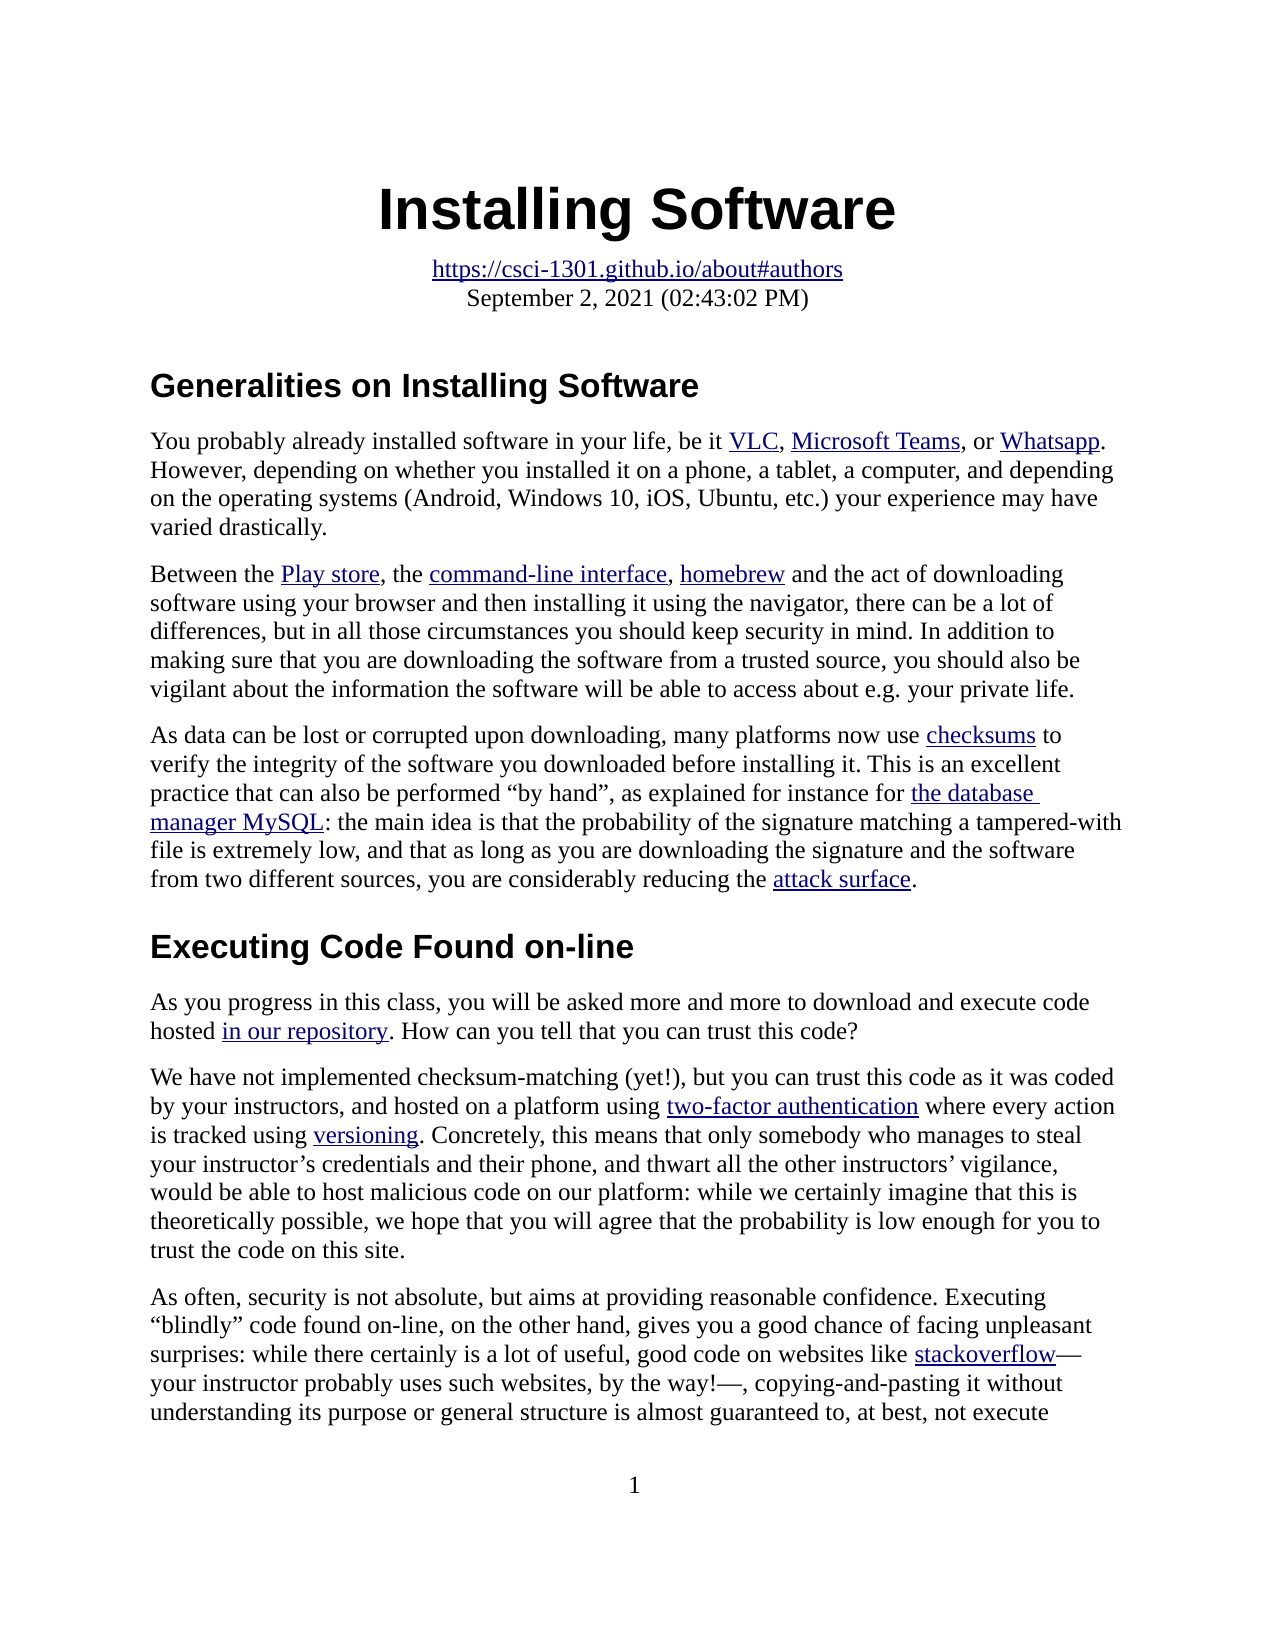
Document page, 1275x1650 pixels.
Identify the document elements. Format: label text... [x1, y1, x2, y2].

text September 2, 2021 (02:43:02 PM) [150, 283, 1125, 312]
text We have not implemented checksum-matching (yet!), but you can trust this code as it was coded by your instructors, and hosted on a platform using two-factor authentication where every action is tracked using versioning. Concretely, this means that only somebody who manages to steal your instructor’s credentials and their phone, and thwart all the other instructors’ vigilance, would be able to host malicious code on our platform: while we certainly imagine that this is theoretically possible, we hope that you will agree that the probability is low enough for you to trust the code on this site. [150, 1062, 1125, 1264]
title Installing Software [150, 175, 1125, 242]
text Between the Play store, the command-line interface, homebrew and the act of downloading software using your browser and then installing it using the navigator, there can be a lot of differences, but in all those circumstances you should keep security in mind. In addition to making sure that you are downloading the software from a trusted source, you should also be vigilant about the information the software will be able to access about e.g. your private life. [150, 559, 1125, 703]
text https://csci-1301.github.io/about#authors [150, 254, 1125, 283]
text You probably already installed software in your life, be it VLC, Microsoft Teams, or Whatsapp. However, depending on whether you installed it on a phone, a tablet, a computer, and depending on the operating systems (Android, Windows 10, iOS, Ubuntu, etc.) your experience may have varied drastically. [150, 426, 1125, 541]
subtitle Generalities on Installing Software [150, 366, 1125, 404]
text As you progress in this class, you will be asked more and more to download and execute code hosted in our repository. How can you tell that you can trust this code? [150, 987, 1125, 1044]
text As often, security is not absolute, but aims at providing reasonable confidence. Executing “blindly” code found on-line, on the other hand, gives you a good chance of facing unpleasant surprises: while there certainly is a lot of useful, good code on websites like stackoverflow—your instructor probably uses such websites, by the way!—, copying-and-pasting it without understanding its purpose or general structure is almost guaranteed to, at best, not execute [150, 1282, 1125, 1425]
text As data can be lost or corrupted upon downloading, many platforms now use checksums to verify the integrity of the software you downloaded before installing it. This is an excellent practice that can also be performed “by hand”, as explained for instance for the database manager MySQL: the main idea is that the probability of the signature matching a tampered-with file is extremely low, and that as long as you are downloading the signature and the software from two different sources, you are considerably reducing the attack surface. [150, 721, 1125, 893]
subtitle Executing Code Found on-line [150, 927, 1125, 966]
